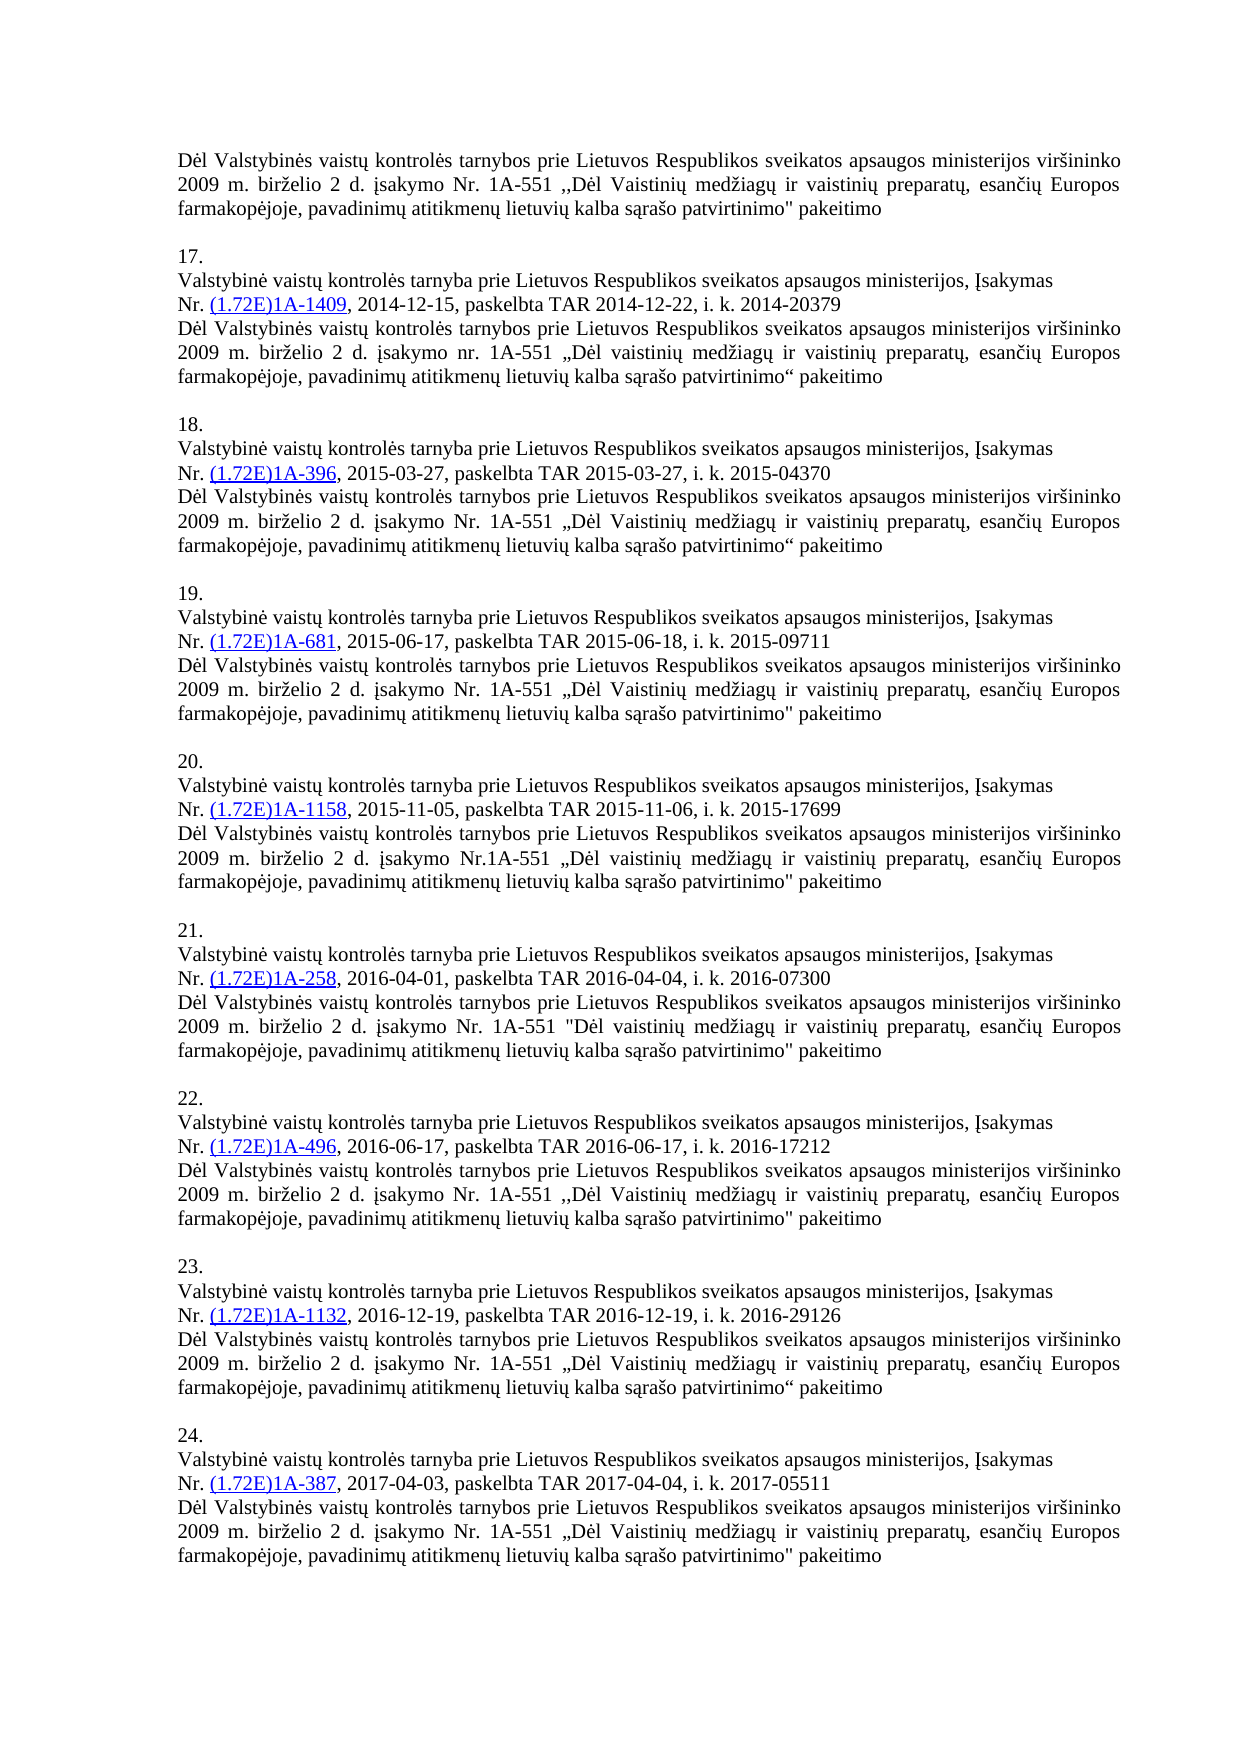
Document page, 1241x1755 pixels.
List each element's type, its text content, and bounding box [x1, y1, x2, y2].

text Nr. (1.72E)1A-396, 2015-03-27, paskelbta TAR 2015-03-27, i. k. 2015-04370 [177, 460, 1122, 484]
text 18. [177, 412, 1122, 436]
text Valstybinė vaistų kontrolės tarnyba prie Lietuvos Respublikos sveikatos apsaugos ministerijos, Įsakymas [177, 773, 1122, 797]
text 21. [177, 918, 1122, 942]
text Nr. (1.72E)1A-387, 2017-04-03, paskelbta TAR 2017-04-04, i. k. 2017-05511 [177, 1471, 1122, 1495]
text Dėl Valstybinės vaistų kontrolės tarnybos prie Lietuvos Respublikos sveikatos apsaugos ministerijos viršininko 2009 m. birželio 2 d. įsakymo Nr. 1A-551 „Dėl Vaistinių medžiagų ir vaistinių preparatų, esančių Europos farmakopėjoje, pavadinimų atitikmenų lietuvių kalba sąrašo patvirtinimo" pakeitimo [177, 1495, 1122, 1567]
text Dėl Valstybinės vaistų kontrolės tarnybos prie Lietuvos Respublikos sveikatos apsaugos ministerijos viršininko 2009 m. birželio 2 d. įsakymo Nr. 1A-551 ,,Dėl Vaistinių medžiagų ir vaistinių preparatų, esančių Europos farmakopėjoje, pavadinimų atitikmenų lietuvių kalba sąrašo patvirtinimo" pakeitimo [177, 1158, 1122, 1230]
text 19. [177, 581, 1122, 605]
text Valstybinė vaistų kontrolės tarnyba prie Lietuvos Respublikos sveikatos apsaugos ministerijos, Įsakymas [177, 436, 1122, 460]
text Valstybinė vaistų kontrolės tarnyba prie Lietuvos Respublikos sveikatos apsaugos ministerijos, Įsakymas [177, 605, 1122, 629]
text Dėl Valstybinės vaistų kontrolės tarnybos prie Lietuvos Respublikos sveikatos apsaugos ministerijos viršininko 2009 m. birželio 2 d. įsakymo Nr.1A-551 „Dėl vaistinių medžiagų ir vaistinių preparatų, esančių Europos farmakopėjoje, pavadinimų atitikmenų lietuvių kalba sąrašo patvirtinimo" pakeitimo [177, 821, 1122, 893]
text Nr. (1.72E)1A-258, 2016-04-01, paskelbta TAR 2016-04-04, i. k. 2016-07300 [177, 966, 1122, 990]
text Valstybinė vaistų kontrolės tarnyba prie Lietuvos Respublikos sveikatos apsaugos ministerijos, Įsakymas [177, 1278, 1122, 1303]
text 23. [177, 1254, 1122, 1278]
text Dėl Valstybinės vaistų kontrolės tarnybos prie Lietuvos Respublikos sveikatos apsaugos ministerijos viršininko 2009 m. birželio 2 d. įsakymo nr. 1A-551 „Dėl vaistinių medžiagų ir vaistinių preparatų, esančių Europos farmakopėjoje, pavadinimų atitikmenų lietuvių kalba sąrašo patvirtinimo“ pakeitimo [177, 316, 1122, 388]
text Dėl Valstybinės vaistų kontrolės tarnybos prie Lietuvos Respublikos sveikatos apsaugos ministerijos viršininko 2009 m. birželio 2 d. įsakymo Nr. 1A-551 „Dėl Vaistinių medžiagų ir vaistinių preparatų, esančių Europos farmakopėjoje, pavadinimų atitikmenų lietuvių kalba sąrašo patvirtinimo“ pakeitimo [177, 484, 1122, 557]
text Nr. (1.72E)1A-496, 2016-06-17, paskelbta TAR 2016-06-17, i. k. 2016-17212 [177, 1134, 1122, 1158]
text Nr. (1.72E)1A-1158, 2015-11-05, paskelbta TAR 2015-11-06, i. k. 2015-17699 [177, 797, 1122, 821]
text Nr. (1.72E)1A-1409, 2014-12-15, paskelbta TAR 2014-12-22, i. k. 2014-20379 [177, 292, 1122, 316]
text Nr. (1.72E)1A-1132, 2016-12-19, paskelbta TAR 2016-12-19, i. k. 2016-29126 [177, 1303, 1122, 1327]
text Valstybinė vaistų kontrolės tarnyba prie Lietuvos Respublikos sveikatos apsaugos ministerijos, Įsakymas [177, 1447, 1122, 1471]
text Dėl Valstybinės vaistų kontrolės tarnybos prie Lietuvos Respublikos sveikatos apsaugos ministerijos viršininko 2009 m. birželio 2 d. įsakymo Nr. 1A-551 ,,Dėl Vaistinių medžiagų ir vaistinių preparatų, esančių Europos farmakopėjoje, pavadinimų atitikmenų lietuvių kalba sąrašo patvirtinimo" pakeitimo [177, 148, 1122, 220]
text 17. [177, 244, 1122, 268]
text Dėl Valstybinės vaistų kontrolės tarnybos prie Lietuvos Respublikos sveikatos apsaugos ministerijos viršininko 2009 m. birželio 2 d. įsakymo Nr. 1A-551 „Dėl Vaistinių medžiagų ir vaistinių preparatų, esančių Europos farmakopėjoje, pavadinimų atitikmenų lietuvių kalba sąrašo patvirtinimo" pakeitimo [177, 653, 1122, 725]
text Nr. (1.72E)1A-681, 2015-06-17, paskelbta TAR 2015-06-18, i. k. 2015-09711 [177, 629, 1122, 653]
text 20. [177, 749, 1122, 773]
text Dėl Valstybinės vaistų kontrolės tarnybos prie Lietuvos Respublikos sveikatos apsaugos ministerijos viršininko 2009 m. birželio 2 d. įsakymo Nr. 1A-551 "Dėl vaistinių medžiagų ir vaistinių preparatų, esančių Europos farmakopėjoje, pavadinimų atitikmenų lietuvių kalba sąrašo patvirtinimo" pakeitimo [177, 990, 1122, 1062]
text Valstybinė vaistų kontrolės tarnyba prie Lietuvos Respublikos sveikatos apsaugos ministerijos, Įsakymas [177, 942, 1122, 966]
text Valstybinė vaistų kontrolės tarnyba prie Lietuvos Respublikos sveikatos apsaugos ministerijos, Įsakymas [177, 1110, 1122, 1134]
text 24. [177, 1423, 1122, 1447]
text 22. [177, 1086, 1122, 1110]
text Dėl Valstybinės vaistų kontrolės tarnybos prie Lietuvos Respublikos sveikatos apsaugos ministerijos viršininko 2009 m. birželio 2 d. įsakymo Nr. 1A-551 „Dėl Vaistinių medžiagų ir vaistinių preparatų, esančių Europos farmakopėjoje, pavadinimų atitikmenų lietuvių kalba sąrašo patvirtinimo“ pakeitimo [177, 1327, 1122, 1399]
text Valstybinė vaistų kontrolės tarnyba prie Lietuvos Respublikos sveikatos apsaugos ministerijos, Įsakymas [177, 268, 1122, 292]
